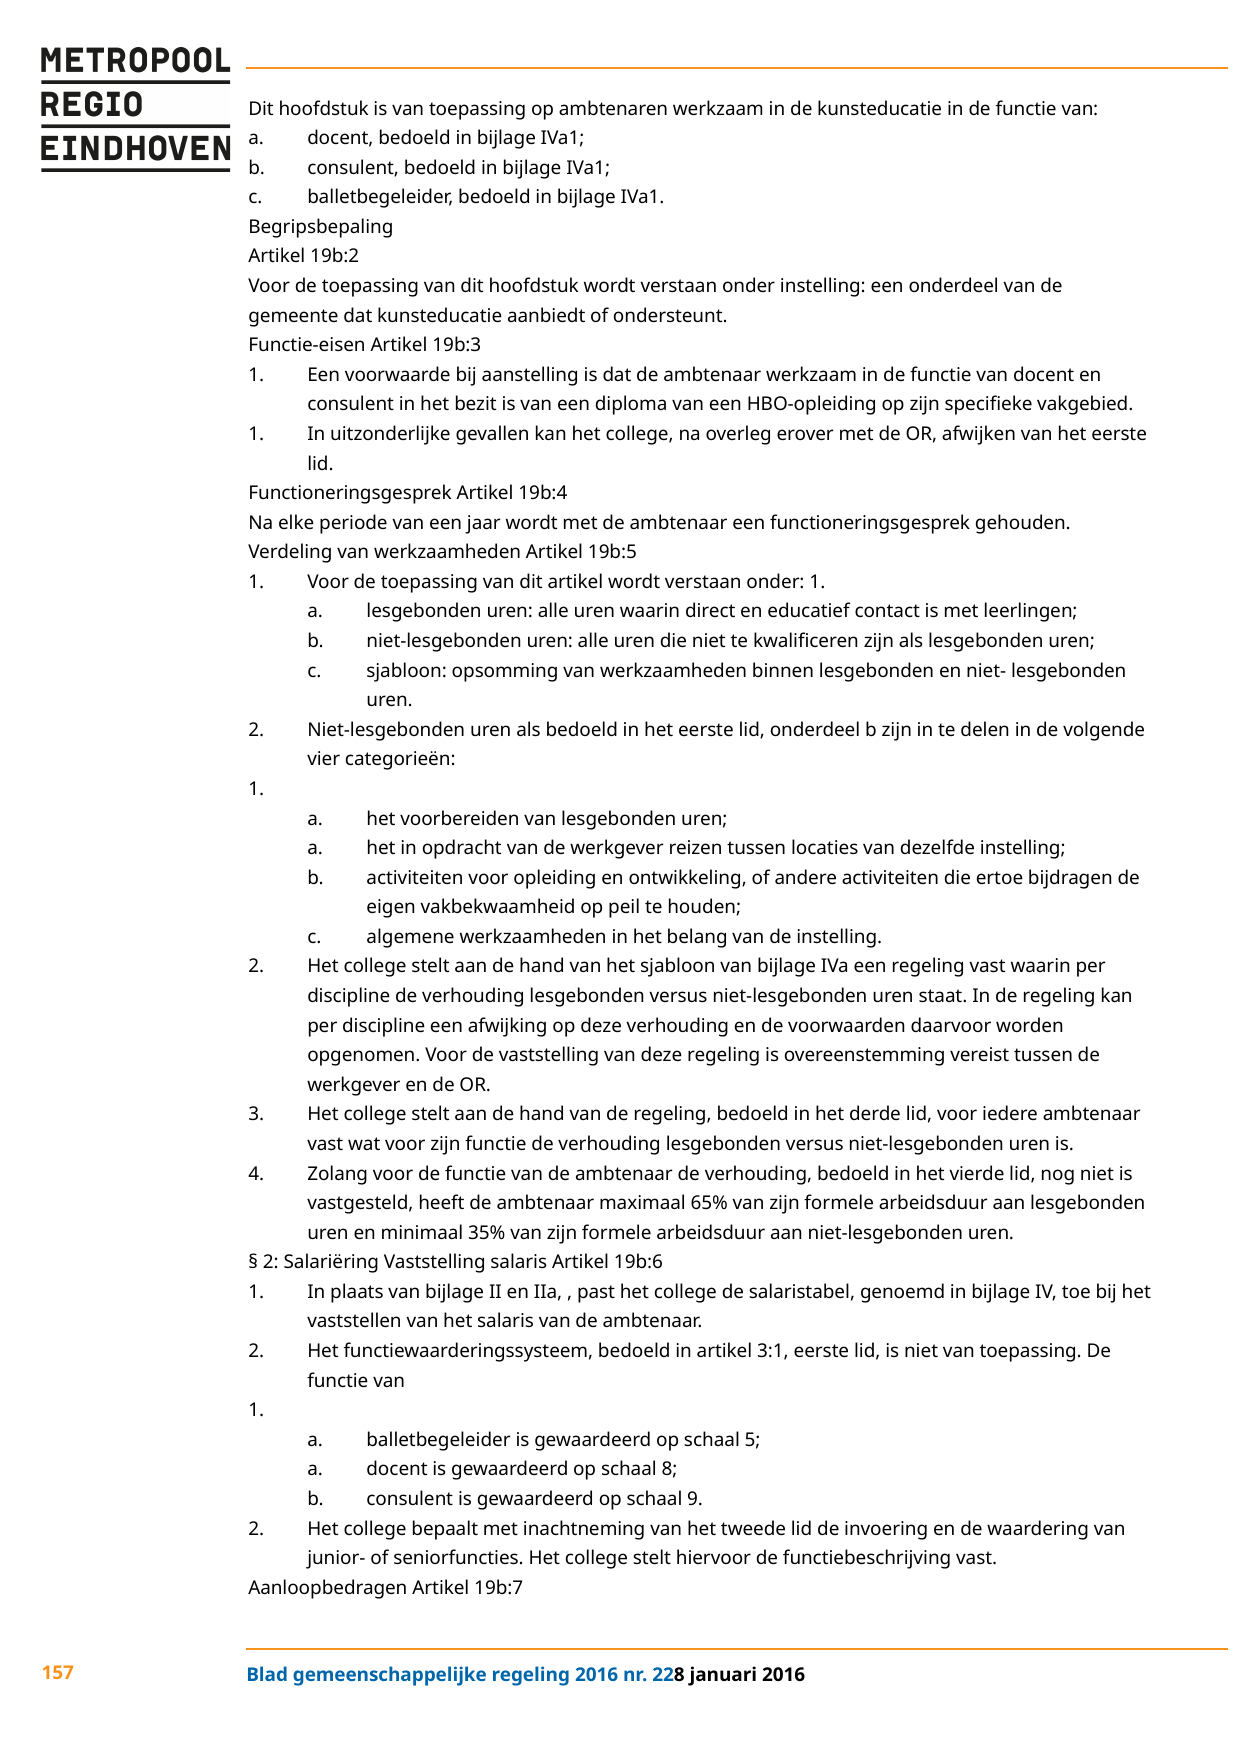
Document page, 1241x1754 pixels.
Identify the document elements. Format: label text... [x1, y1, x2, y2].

text Functie-eisen Artikel 19b:3 [248, 331, 1152, 357]
list In uitzonderlijke gevallen kan het college, na overleg erover met de OR, afwijken van het eerste lid. [248, 420, 1152, 476]
list docent, bedoeld in bijlage IVa1; [248, 124, 1152, 150]
list algemene werkzaamheden in het belang van de instelling. [307, 923, 1152, 949]
list Het college bepaalt met inachtneming van het tweede lid de invoering en de waardering van junior- of seniorfuncties. Het college stelt hiervoor de functiebeschrijving vast. [248, 1515, 1152, 1570]
text Verdeling van werkzaamheden Artikel 19b:5 [248, 538, 1152, 564]
list Het functiewaarderingssysteem, bedoeld in artikel 3:1, eerste lid, is niet van toepassing. De functie van [248, 1337, 1152, 1393]
list niet-lesgebonden uren: alle uren die niet te kwalificeren zijn als lesgebonden uren; [307, 627, 1152, 653]
list consulent is gewaardeerd op schaal 9. [307, 1485, 1152, 1511]
list het voorbereiden van lesgebonden uren; [307, 805, 1152, 831]
text Begripsbepaling [248, 213, 1152, 239]
text § 2: Salariëring Vaststelling salaris Artikel 19b:6 [248, 1248, 1152, 1274]
list het in opdracht van de werkgever reizen tussen locaties van dezelfde instelling; [307, 834, 1152, 860]
list Een voorwaarde bij aanstelling is dat de ambtenaar werkzaam in de functie van docent en consulent in het bezit is van een diploma van een HBO-opleiding op zijn specifieke vakgebied. [248, 361, 1152, 416]
list consulent, bedoeld in bijlage IVa1; [248, 154, 1152, 180]
list Het college stelt aan de hand van de regeling, bedoeld in het derde lid, voor iedere ambtenaar vast wat voor zijn functie de verhouding lesgebonden versus niet-lesgebonden uren is. [248, 1101, 1152, 1156]
list Het college stelt aan de hand van het sjabloon van bijlage IVa een regeling vast waarin per discipline de verhouding lesgebonden versus niet-lesgebonden uren staat. In de regeling kan per discipline een afwijking op deze verhouding en de voorwaarden daarvoor worden opgenomen. Voor de vaststelling van deze regeling is overeenstemming vereist tussen de werkgever en de OR. [248, 953, 1152, 1097]
text 1. [248, 1396, 1152, 1422]
text Artikel 19b:2 [248, 243, 1152, 268]
list In plaats van bijlage II en IIa, , past het college de salaristabel, genoemd in bijlage IV, toe bij het vaststellen van het salaris van de ambtenaar. [248, 1278, 1152, 1333]
text 1. [248, 775, 1152, 801]
list balletbegeleider is gewaardeerd op schaal 5; [307, 1426, 1152, 1452]
list Voor de toepassing van dit artikel wordt verstaan onder: 1. [248, 568, 1152, 594]
list activiteiten voor opleiding en ontwikkeling, of andere activiteiten die ertoe bijdragen de eigen vakbekwaamheid op peil te houden; [307, 864, 1152, 919]
list lesgebonden uren: alle uren waarin direct en educatief contact is met leerlingen; [307, 598, 1152, 623]
text Voor de toepassing van dit hoofdstuk wordt verstaan onder instelling: een onderdeel van de gemeente dat kunsteducatie aanbiedt of ondersteunt. [248, 272, 1152, 328]
list balletbegeleider, bedoeld in bijlage IVa1. [248, 183, 1152, 209]
text Functioneringsgesprek Artikel 19b:4 [248, 479, 1152, 505]
list docent is gewaardeerd op schaal 8; [307, 1456, 1152, 1481]
list Zolang voor de functie van de ambtenaar de verhouding, bedoeld in het vierde lid, nog niet is vastgesteld, heeft de ambtenaar maximaal 65% van zijn formele arbeidsduur aan lesgebonden uren en minimaal 35% van zijn formele arbeidsduur aan niet-lesgebonden uren. [248, 1160, 1152, 1245]
list sjabloon: opsomming van werkzaamheden binnen lesgebonden en niet- lesgebonden uren. [307, 657, 1152, 712]
text Aanloopbedragen Artikel 19b:7 [248, 1574, 1152, 1600]
picture [41, 47, 231, 172]
text Na elke periode van een jaar wordt met de ambtenaar een functioneringsgesprek gehouden. [248, 509, 1152, 535]
text Dit hoofdstuk is van toepassing op ambtenaren werkzaam in de kunsteducatie in de functie van: [248, 95, 1152, 121]
list Niet-lesgebonden uren als bedoeld in het eerste lid, onderdeel b zijn in te delen in de volgende vier categorieën: [248, 716, 1152, 771]
